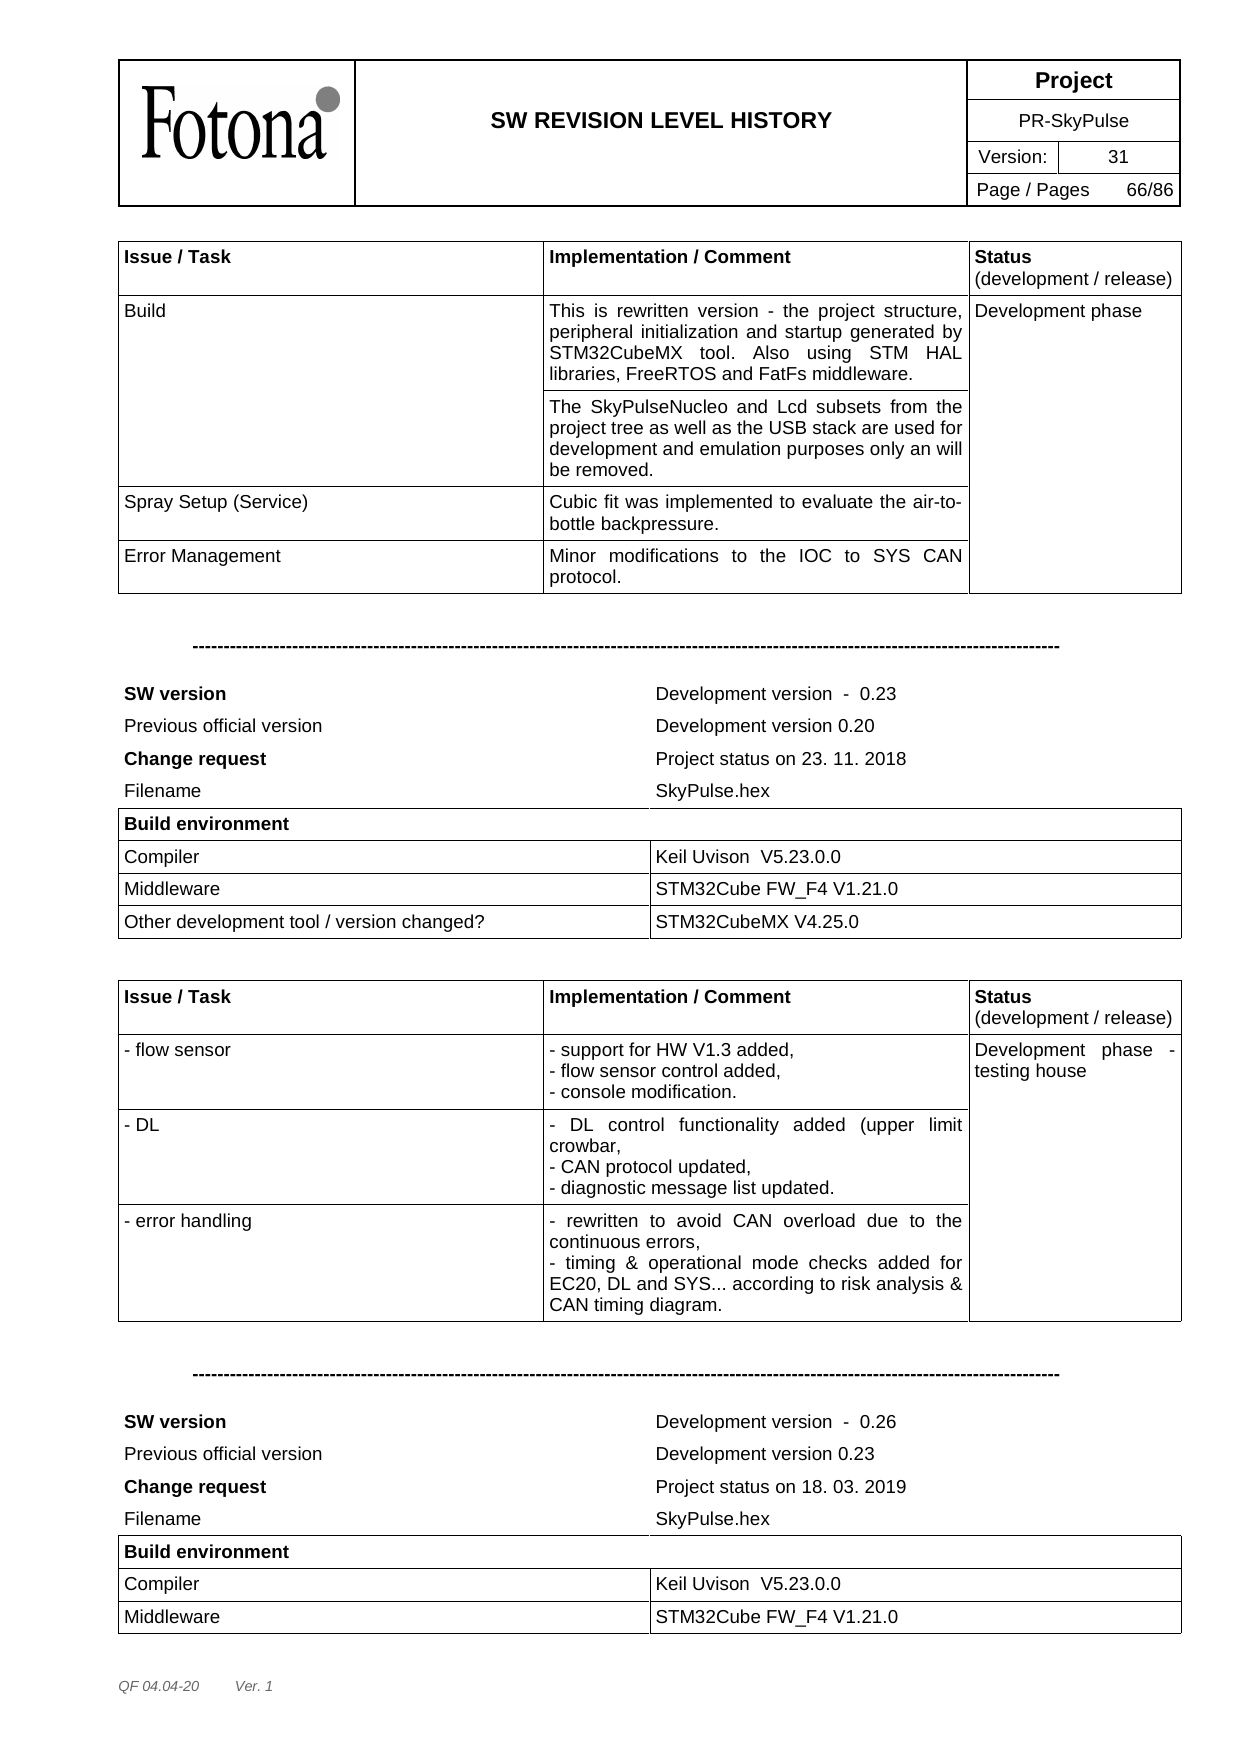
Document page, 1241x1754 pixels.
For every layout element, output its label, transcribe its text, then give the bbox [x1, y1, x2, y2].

table_cell STM32Cube FW_F4 V1.21.0 [651, 874, 1181, 905]
table_cell Change request [118, 1470, 649, 1503]
table_cell Build environment [119, 809, 1181, 840]
text ------------------------------------------------------------------------------------------------------------------------------------------- [118, 636, 1163, 657]
table_cell - DL control functionality added (upper limit crowbar, - CAN protocol updated, - diagnostic message list updated. [544, 1110, 968, 1204]
table_header Implementation / Comment [544, 981, 968, 1034]
table_cell STM32CubeMX V4.25.0 [651, 906, 1181, 938]
table_cell Project status on 23. 11. 2018 [650, 743, 1181, 775]
text ------------------------------------------------------------------------------------------------------------------------------------------- [118, 1363, 1163, 1384]
table_cell Development phase [970, 296, 1181, 593]
table_cell Middleware [119, 874, 649, 905]
table_cell Error Management [119, 541, 543, 593]
table_cell The SkyPulseNucleo and Lcd subsets from the project tree as well as the USB stack are used for development and emulation purposes only an will be removed. [544, 391, 968, 486]
table_cell Compiler [119, 1569, 649, 1601]
table_cell Spray Setup (Service) [119, 487, 543, 540]
table_cell Cubic fit was implemented to evaluate the air-to-bottle backpressure. [544, 487, 968, 540]
table_header Issue / Task [119, 242, 543, 295]
table_header Development version - 0.26 [650, 1405, 1181, 1438]
table_cell Project status on 18. 03. 2019 [650, 1470, 1181, 1503]
table_cell Development version 0.20 [650, 710, 1181, 743]
table_cell STM32Cube FW_F4 V1.21.0 [651, 1602, 1181, 1633]
table_cell Build [119, 296, 543, 486]
table_header Status (development / release) [970, 981, 1181, 1034]
table_cell SkyPulse.hex [650, 1503, 1181, 1535]
table_cell Development phase - testing house [970, 1035, 1181, 1321]
table_header Issue / Task [119, 981, 543, 1034]
table_cell Change request [118, 743, 649, 775]
table_cell Build environment [119, 1536, 1181, 1568]
table_cell Development version 0.23 [650, 1438, 1181, 1470]
table_cell - DL [119, 1110, 543, 1204]
table_cell Previous official version [118, 710, 649, 743]
table_cell Filename [118, 1503, 649, 1535]
table_cell Middleware [119, 1602, 649, 1633]
table_header Development version - 0.23 [650, 678, 1181, 710]
table_cell Previous official version [118, 1438, 649, 1470]
table_cell Compiler [119, 841, 649, 873]
table_cell Filename [118, 775, 649, 808]
table_cell Other development tool / version changed? [119, 906, 649, 938]
table_cell This is rewritten version - the project structure, peripheral initialization and startup generated by STM32CubeMX tool. Also using STM HAL libraries, FreeRTOS and FatFs middleware. [544, 296, 968, 390]
table_header Status (development / release) [970, 242, 1181, 295]
table_cell - flow sensor [119, 1035, 543, 1109]
table_cell Keil Uvison V5.23.0.0 [651, 841, 1181, 873]
table_header Implementation / Comment [544, 242, 968, 295]
table_header SW version [118, 678, 649, 710]
table_cell - rewritten to avoid CAN overload due to the continuous errors, - timing & operational mode checks added for EC20, DL and SYS... according to risk analysis & CAN timing diagram. [544, 1205, 968, 1321]
table_cell Keil Uvison V5.23.0.0 [651, 1569, 1181, 1601]
table_cell SkyPulse.hex [650, 775, 1181, 808]
table_header SW version [118, 1405, 649, 1438]
table_cell - support for HW V1.3 added, - flow sensor control added, - console modification. [544, 1035, 968, 1109]
table_cell Minor modifications to the IOC to SYS CAN protocol. [544, 541, 968, 593]
table_cell - error handling [119, 1205, 543, 1321]
